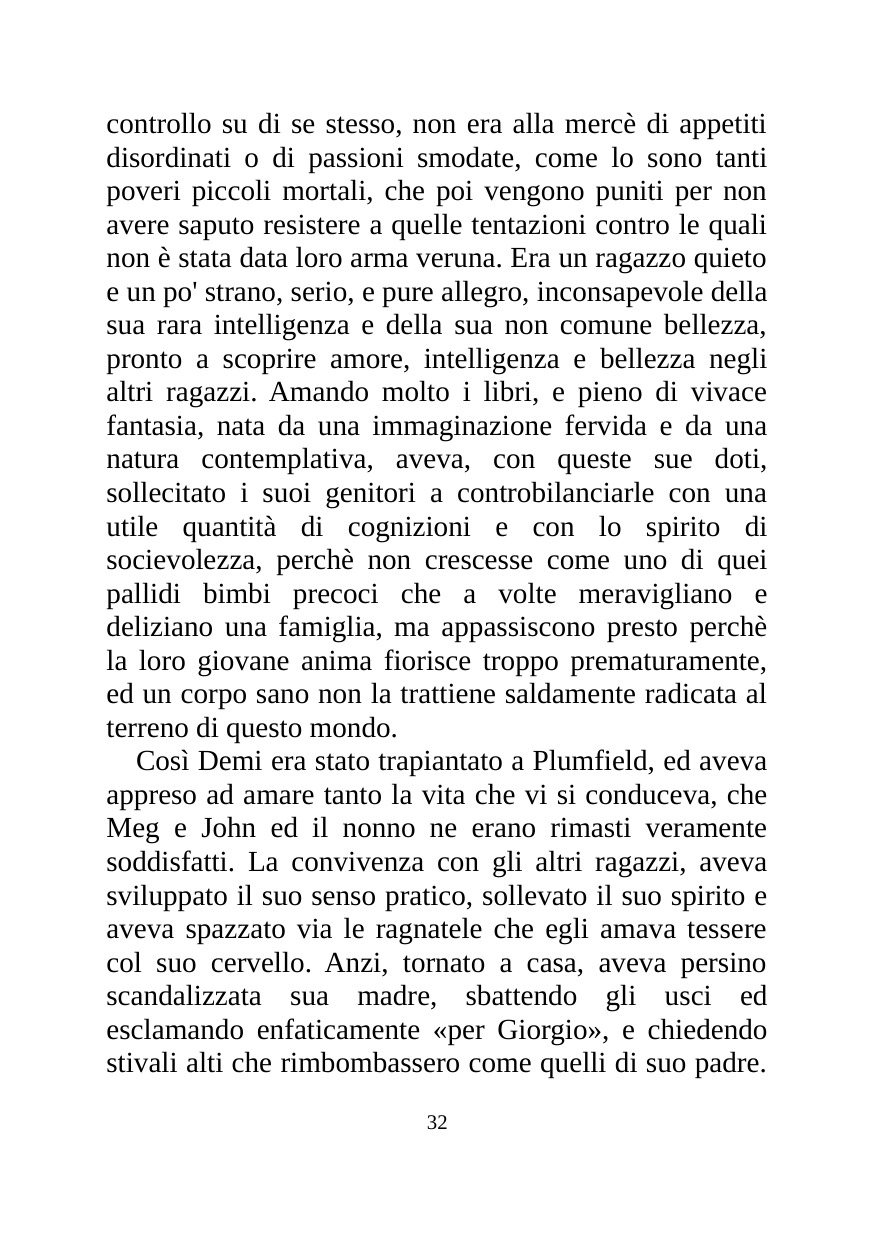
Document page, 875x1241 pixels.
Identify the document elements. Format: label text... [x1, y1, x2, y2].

text Così Demi era stato trapiantato a Plumfield, ed aveva appreso ad amare tanto la vita che vi si conduceva, che Meg e John ed il nonno ne erano rimasti veramente soddisfatti. La convivenza con gli altri ragazzi, aveva sviluppato il suo senso pratico, sollevato il suo spirito e aveva spazzato via le ragnatele che egli amava tessere col suo cervello. Anzi, tornato a casa, aveva persino scandalizzata sua madre, sbattendo gli usci ed esclamando enfaticamente «per Giorgio», e chiedendo stivali alti che rimbombassero come quelli di suo padre. [106, 743, 768, 1079]
text controllo su di se stesso, non era alla mercè di appetiti disordinati o di passioni smodate, come lo sono tanti poveri piccoli mortali, che poi vengono puniti per non avere saputo resistere a quelle tentazioni contro le quali non è stata data loro arma veruna. Era un ragazzo quieto e un po' strano, serio, e pure allegro, inconsapevole della sua rara intelligenza e della sua non comune bellezza, pronto a scoprire amore, intelligenza e bellezza negli altri ragazzi. Amando molto i libri, e pieno di vivace fantasia, nata da una immaginazione fervida e da una natura contemplativa, aveva, con queste sue doti, sollecitato i suoi genitori a controbilanciarle con una utile quantità di cognizioni e con lo spirito di socievolezza, perchè non crescesse come uno di quei pallidi bimbi precoci che a volte meravigliano e deliziano una famiglia, ma appassiscono presto perchè la loro giovane anima fiorisce troppo prematuramente, ed un corpo sano non la trattiene saldamente radicata al terreno di questo mondo. [106, 106, 768, 743]
